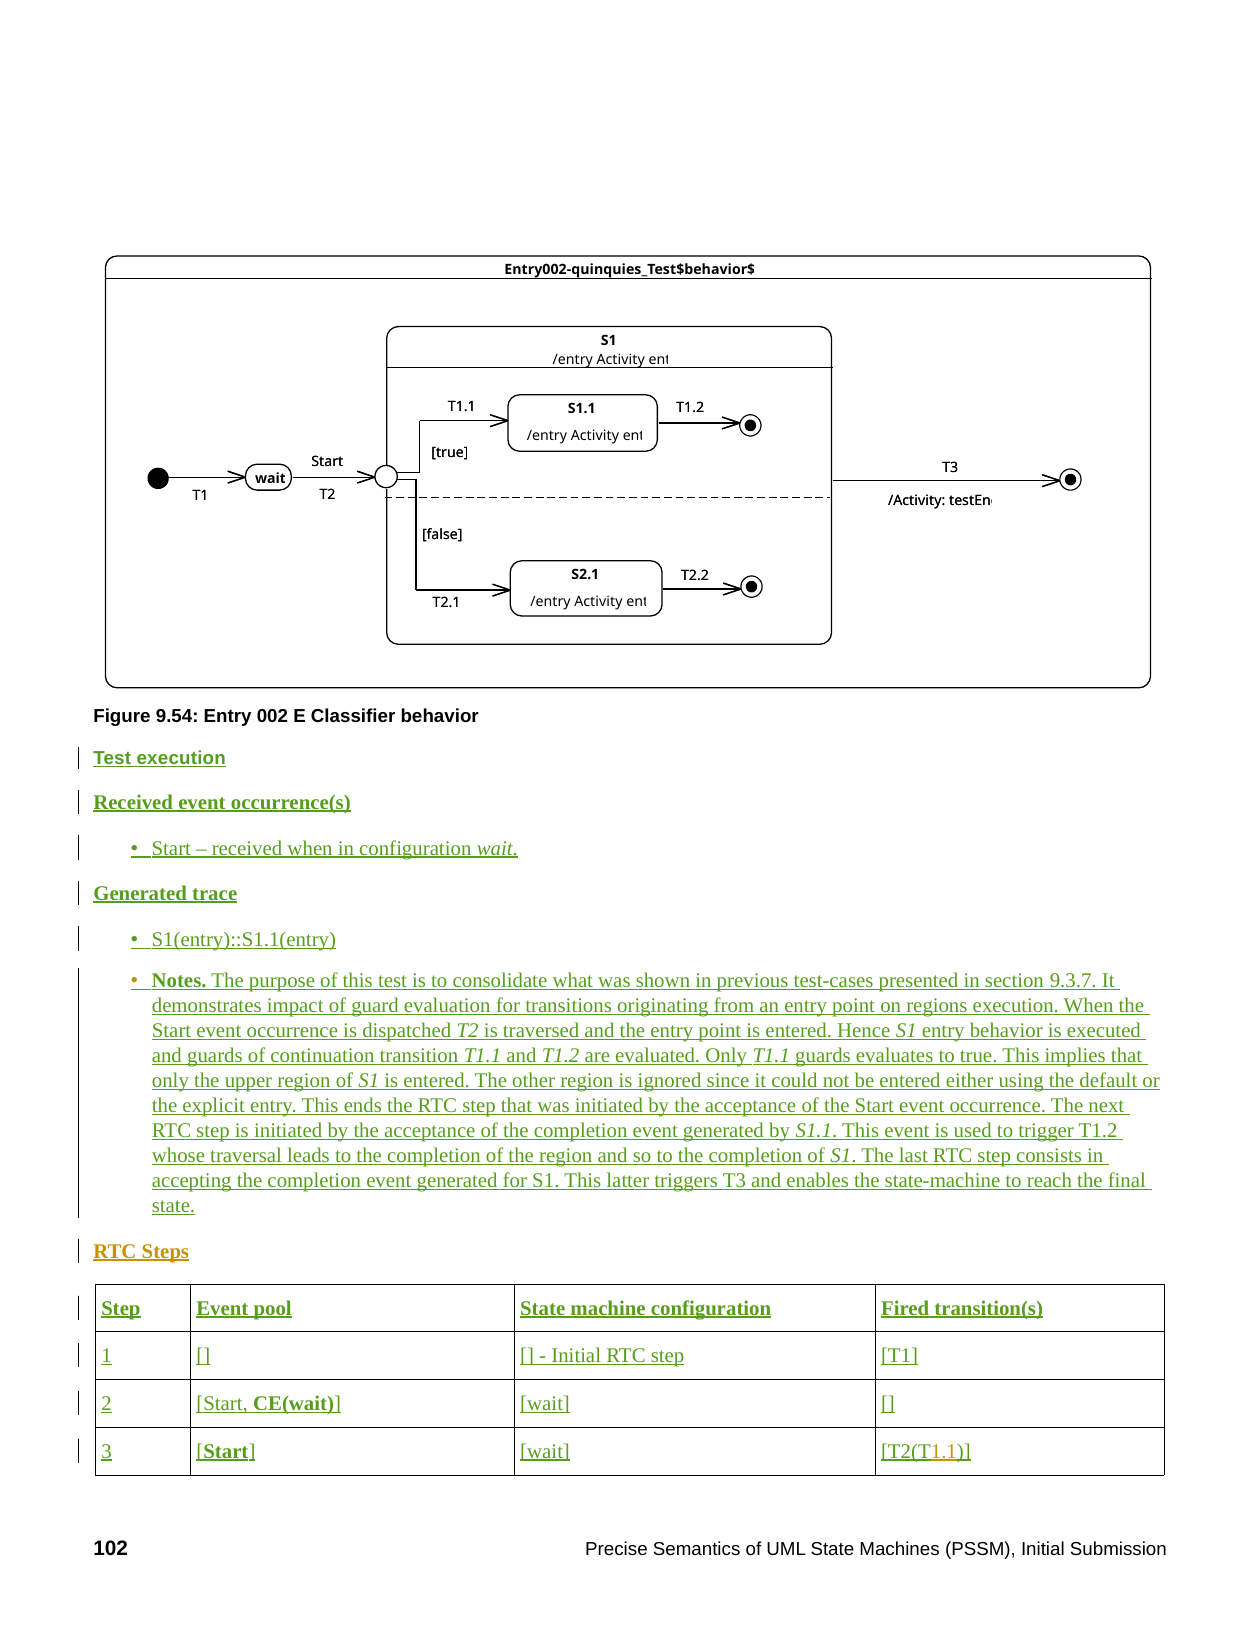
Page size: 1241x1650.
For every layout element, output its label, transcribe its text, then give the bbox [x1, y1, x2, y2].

table_header Step [96, 1285, 190, 1331]
text Figure 9.54: Entry 002 E Classifier behavior [93, 243, 1164, 726]
table_cell 1 [96, 1332, 190, 1379]
table_cell [wait] [515, 1380, 875, 1427]
table_cell [Start, CE(wait)] [191, 1380, 514, 1427]
table_header Fired transition(s) [876, 1285, 1164, 1331]
list Start – received when in configuration wait. [131, 835, 1164, 860]
text Received event occurrence(s) [93, 789, 1164, 814]
table_cell [T2(T1.1)] [876, 1428, 1164, 1474]
table_cell [] [191, 1332, 514, 1379]
table_cell 2 [96, 1380, 190, 1427]
table_header State machine configuration [515, 1285, 875, 1331]
table_cell [Start] [191, 1428, 514, 1474]
subtitle Test execution [93, 726, 1164, 768]
subtitle [93, 231, 1164, 243]
table_cell [] [876, 1380, 1164, 1427]
text RTC Steps [93, 1238, 1164, 1263]
list Notes. The purpose of this test is to consolidate what was shown in previous test-cases presented in section 9.3.7. It demonstrates impact of guard evaluation for transitions originating from an entry point on regions execution. When the Start event occurrence is dispatched T2 is traversed and the entry point is entered. Hence S1 entry behavior is executed and guards of continuation transition T1.1 and T1.2 are evaluated. Only T1.1 guards evaluates to true. This implies that only the upper region of S1 is entered. The other region is ignored since it could not be entered either using the default or the explicit entry. This ends the RTC step that was initiated by the acceptance of the Start event occurrence. The next RTC step is initiated by the acceptance of the completion event generated by S1.1. This event is used to trigger T1.2 whose traversal leads to the completion of the region and so to the completion of S1. The last RTC step consists in accepting the completion event generated for S1. This latter triggers T3 and enables the state-machine to reach the final state. [131, 967, 1164, 1217]
table_header Event pool [191, 1285, 514, 1331]
table_cell [wait] [515, 1428, 875, 1474]
table_cell [T1] [876, 1332, 1164, 1379]
list S1(entry)::S1.1(entry) [131, 926, 1164, 951]
table_cell [] - Initial RTC step [515, 1332, 875, 1379]
text Generated trace [93, 881, 1164, 905]
table_cell 3 [96, 1428, 190, 1474]
